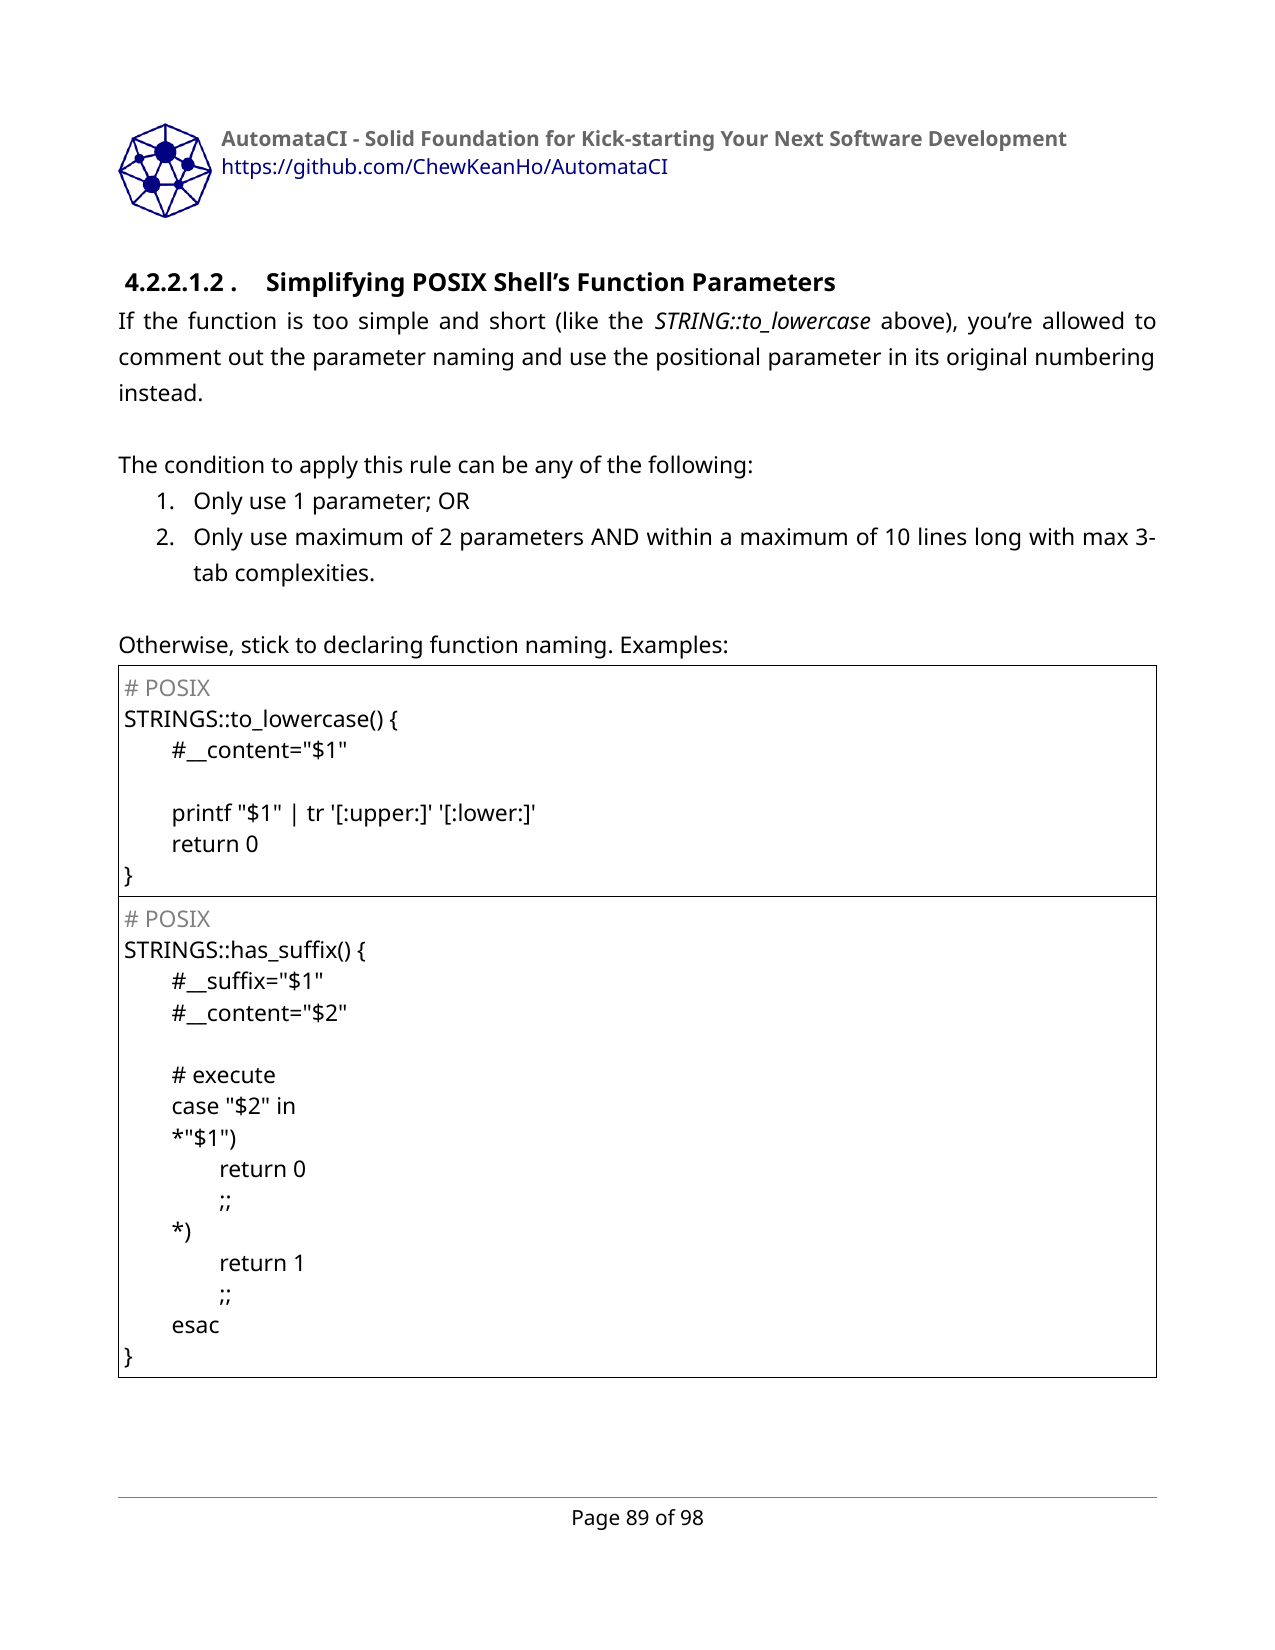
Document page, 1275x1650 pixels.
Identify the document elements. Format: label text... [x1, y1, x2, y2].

subtitle Simplifying POSIX Shell’s Function Parameters [118, 265, 1157, 299]
table_cell # POSIX STRINGS::has_suffix() { #__suffix="$1" #__content="$2" # execute case "$2" in *"$1") return 0 ;; *) return 1 ;; esac } [119, 897, 1156, 1377]
text Otherwise, stick to declaring function naming. Examples: [118, 629, 1157, 660]
list Only use maximum of 2 parameters AND within a maximum of 10 lines long with max 3-tab complexities. [156, 521, 1157, 588]
table_header # POSIX STRINGS::to_lowercase() { #__content="$1" printf "$1" | tr '[:upper:]' '[:lower:]' return 0 } [119, 666, 1156, 896]
text The condition to apply this rule can be any of the following: [118, 449, 1157, 480]
picture [118, 123, 212, 218]
text If the function is too simple and short (like the STRING::to_lowercase above), you’re allowed to comment out the parameter naming and use the positional parameter in its original numbering instead. [118, 305, 1157, 408]
list Only use 1 parameter; OR [156, 485, 1157, 516]
